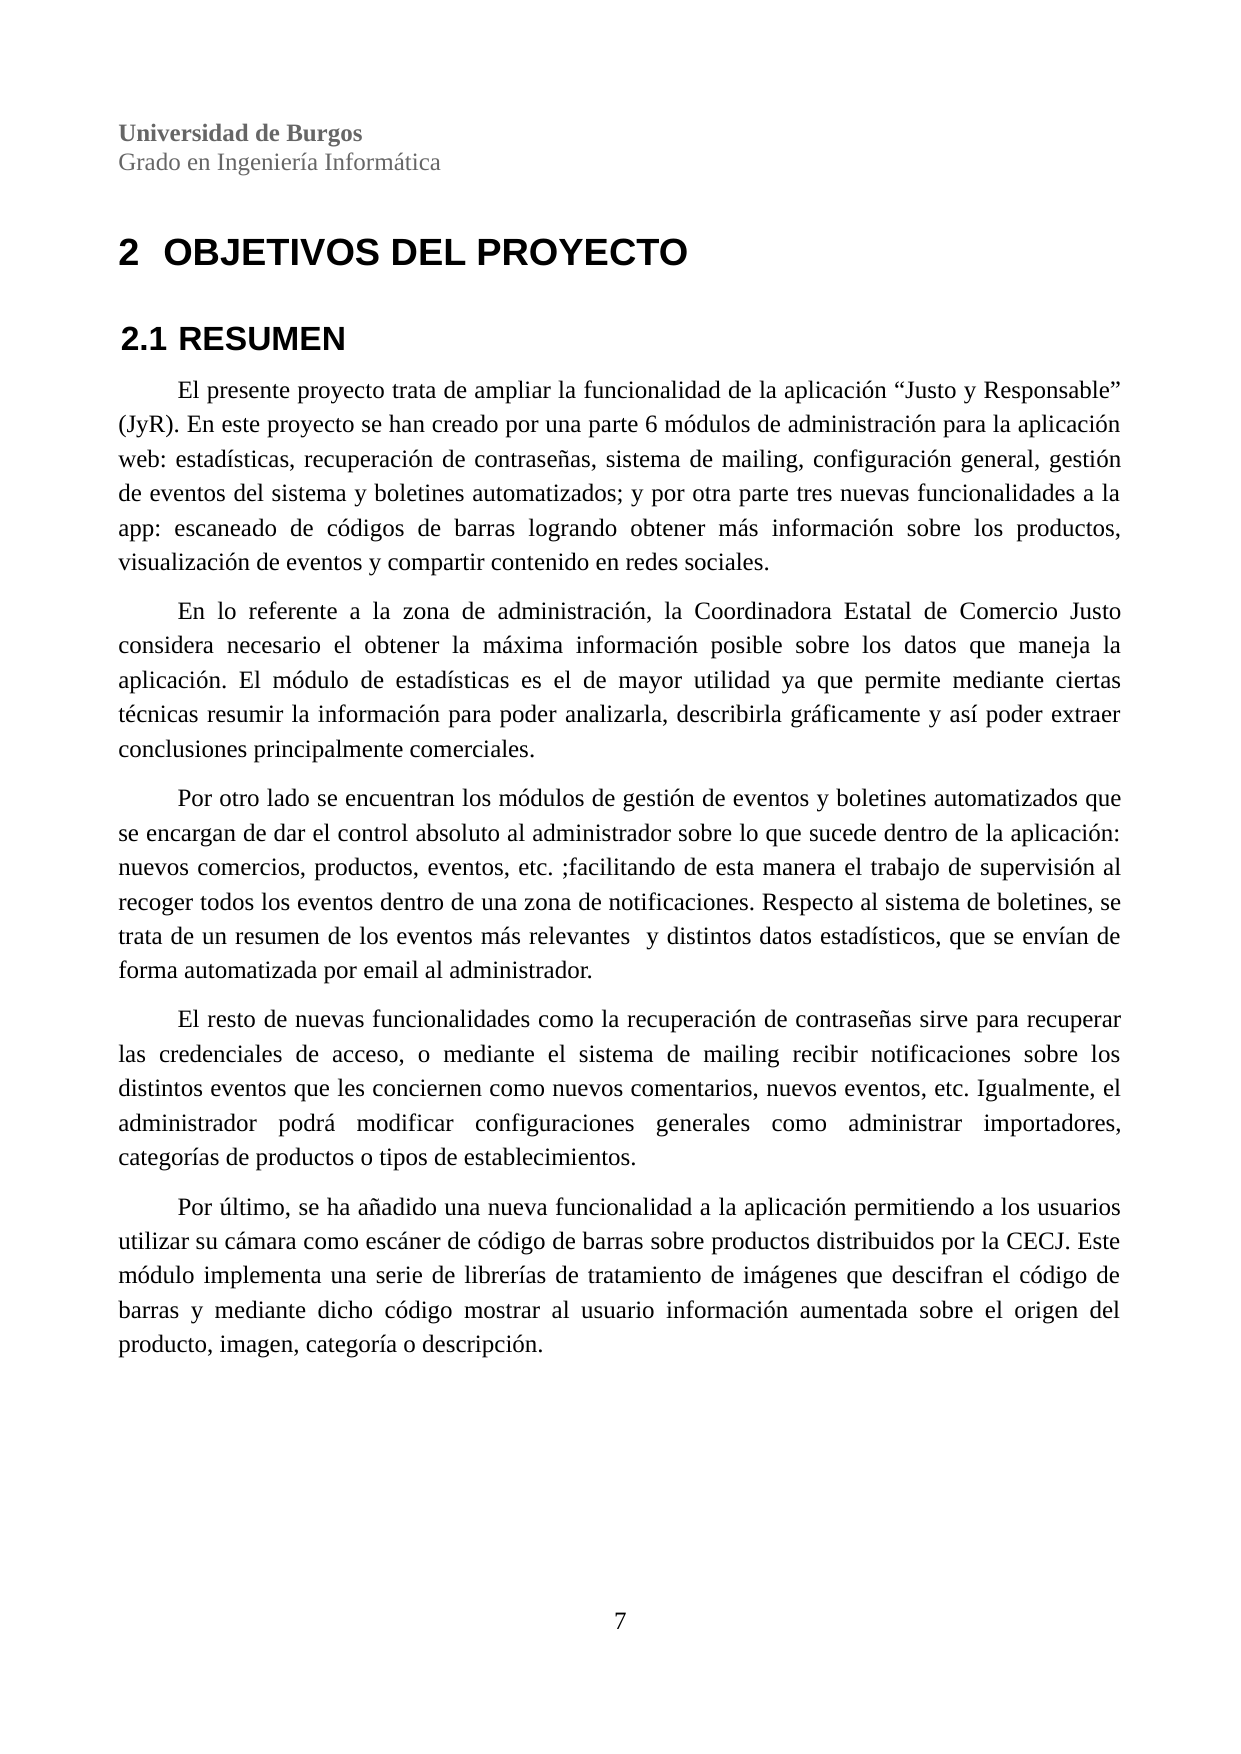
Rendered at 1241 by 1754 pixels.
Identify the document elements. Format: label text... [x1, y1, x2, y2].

subtitle RESUMEN [121, 303, 1122, 362]
text En lo referente a la zona de administración, la Coordinadora Estatal de Comercio Justo considera necesario el obtener la máxima información posible sobre los datos que maneja la aplicación. El módulo de estadísticas es el de mayor utilidad ya que permite mediante ciertas técnicas resumir la información para poder analizarla, describirla gráficamente y así poder extraer conclusiones principalmente comerciales. [118, 596, 1122, 763]
subtitle OBJETIVOS DEL PROYECTO [118, 230, 1122, 274]
text Por último, se ha añadido una nueva funcionalidad a la aplicación permitiendo a los usuarios utilizar su cámara como escáner de código de barras sobre productos distribuidos por la CECJ. Este módulo implementa una serie de librerías de tratamiento de imágenes que descifran el código de barras y mediante dicho código mostrar al usuario información aumentada sobre el origen del producto, imagen, categoría o descripción. [118, 1192, 1122, 1358]
text Por otro lado se encuentran los módulos de gestión de eventos y boletines automatizados que se encargan de dar el control absoluto al administrador sobre lo que sucede dentro de la aplicación: nuevos comercios, productos, eventos, etc. ;facilitando de esta manera el trabajo de supervisión al recoger todos los eventos dentro de una zona de notificaciones. Respecto al sistema de boletines, se trata de un resumen de los eventos más relevantes y distintos datos estadísticos, que se envían de forma automatizada por email al administrador. [118, 783, 1122, 984]
text El resto de nuevas funcionalidades como la recuperación de contraseñas sirve para recuperar las credenciales de acceso, o mediante el sistema de mailing recibir notificaciones sobre los distintos eventos que les conciernen como nuevos comentarios, nuevos eventos, etc. Igualmente, el administrador podrá modificar configuraciones generales como administrar importadores, categorías de productos o tipos de establecimientos. [118, 1004, 1122, 1171]
text El presente proyecto trata de ampliar la funcionalidad de la aplicación “Justo y Responsable” (JyR). En este proyecto se han creado por una parte 6 módulos de administración para la aplicación web: estadísticas, recuperación de contraseñas, sistema de mailing, configuración general, gestión de eventos del sistema y boletines automatizados; y por otra parte tres nuevas funcionalidades a la app: escaneado de códigos de barras logrando obtener más información sobre los productos, visualización de eventos y compartir contenido en redes sociales. [118, 375, 1122, 576]
